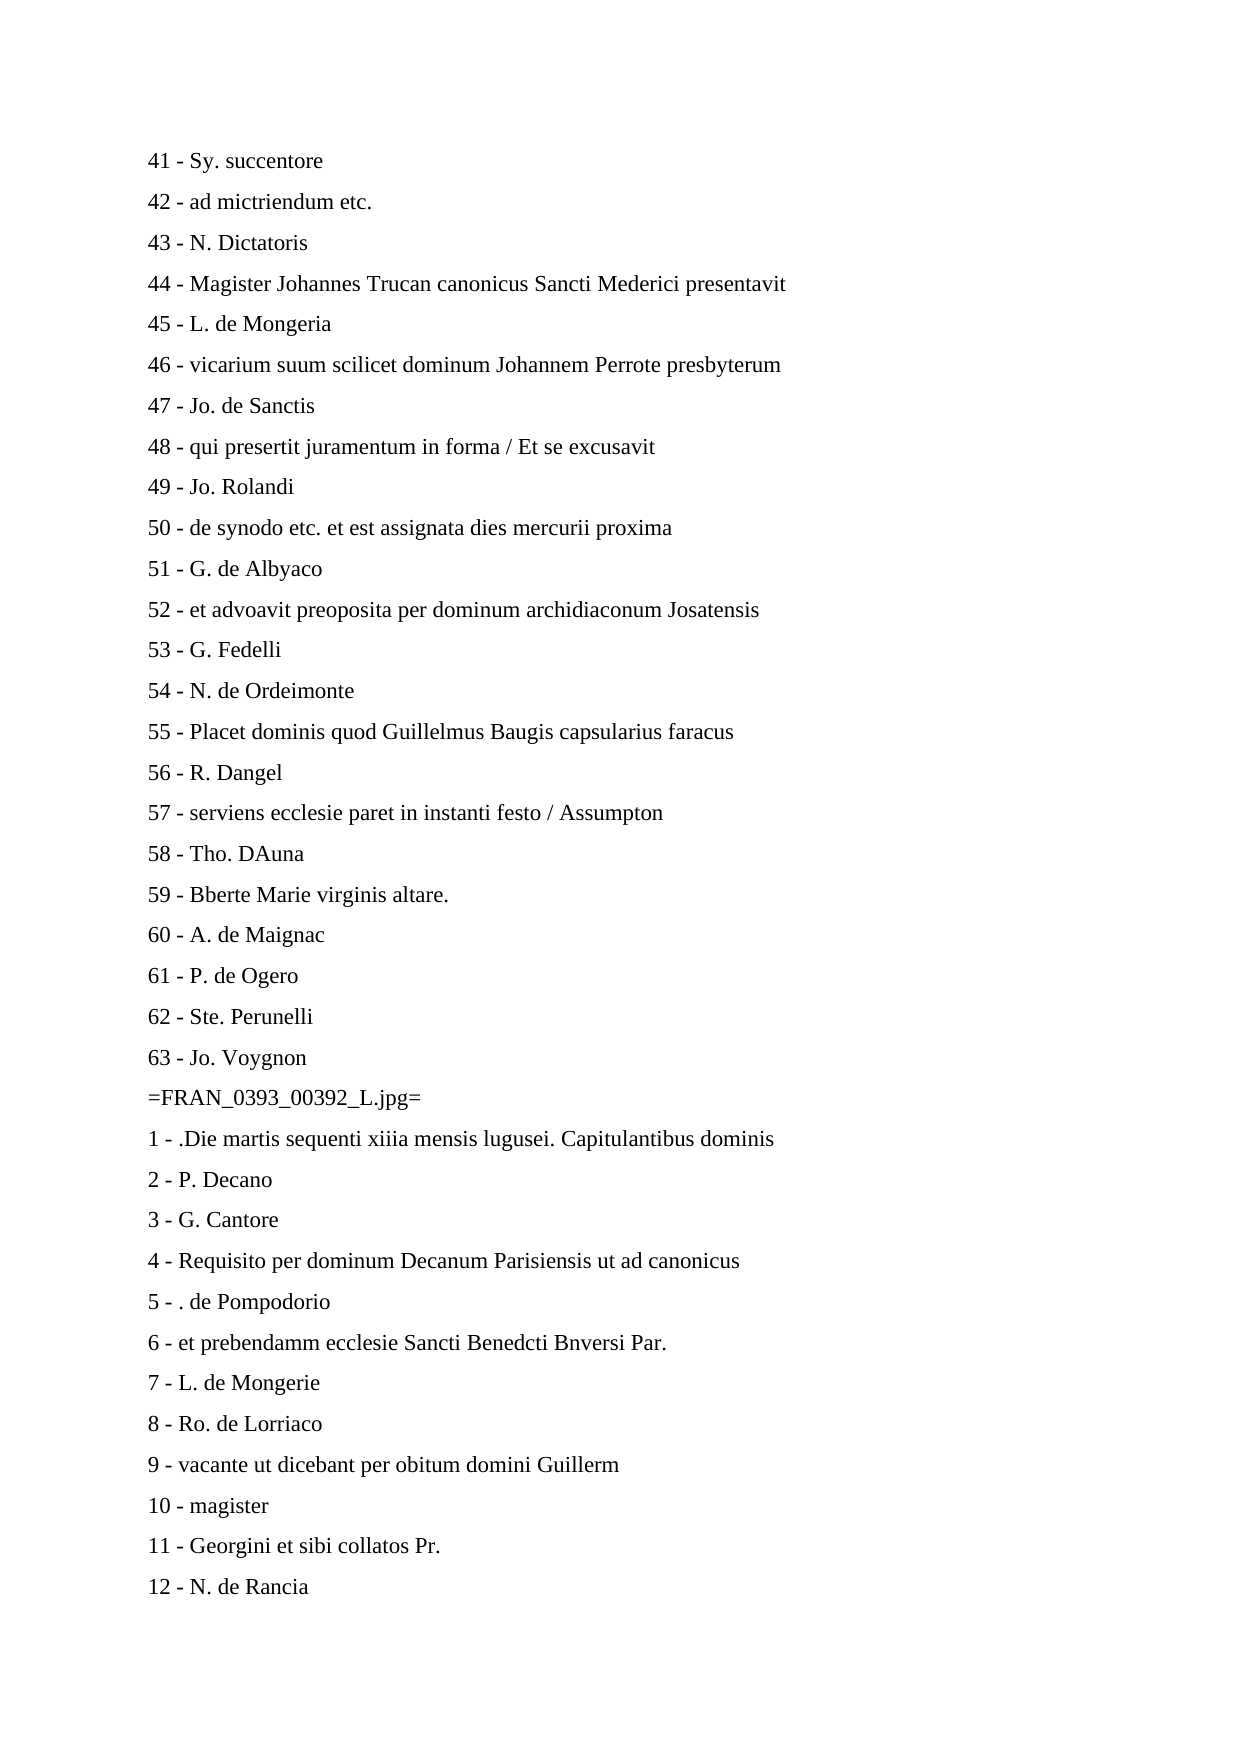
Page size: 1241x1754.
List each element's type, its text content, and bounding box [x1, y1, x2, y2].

text 46 - vicarium suum scilicet dominum Johannem Perrote presbyterum [148, 351, 1093, 378]
text 42 - ad mictriendum etc. [148, 188, 1093, 215]
text 50 - de synodo etc. et est assignata dies mercurii proxima [148, 514, 1093, 541]
text 47 - Jo. de Sanctis [148, 392, 1093, 418]
text 58 - Tho. DAuna [148, 840, 1093, 866]
text 3 - G. Cantore [148, 1207, 1093, 1233]
text 10 - magister [148, 1492, 1093, 1518]
text 63 - Jo. Voygnon [148, 1044, 1093, 1070]
text 49 - Jo. Rolandi [148, 473, 1093, 500]
text 54 - N. de Ordeimonte [148, 677, 1093, 703]
text 61 - P. de Ogero [148, 962, 1093, 988]
text 60 - A. de Maignac [148, 921, 1093, 948]
text 12 - N. de Rancia [148, 1573, 1093, 1599]
text 43 - N. Dictatoris [148, 229, 1093, 255]
text 7 - L. de Mongerie [148, 1369, 1093, 1396]
text 55 - Placet dominis quod Guillelmus Baugis capsularius faracus [148, 718, 1093, 744]
text 53 - G. Fedelli [148, 636, 1093, 663]
text 56 - R. Dangel [148, 758, 1093, 785]
text 57 - serviens ecclesie paret in instanti festo / Assumpton [148, 799, 1093, 826]
text 1 - .Die martis sequenti xiiia mensis lugusei. Capitulantibus dominis [148, 1125, 1093, 1151]
text 2 - P. Decano [148, 1166, 1093, 1192]
text 41 - Sy. succentore [148, 148, 1093, 174]
text 9 - vacante ut dicebant per obitum domini Guillerm [148, 1451, 1093, 1477]
text =FRAN_0393_00392_L.jpg= [148, 1084, 1093, 1111]
text 5 - . de Pompodorio [148, 1288, 1093, 1314]
text 8 - Ro. de Lorriaco [148, 1410, 1093, 1437]
text 62 - Ste. Perunelli [148, 1003, 1093, 1029]
text 48 - qui presertit juramentum in forma / Et se excusavit [148, 433, 1093, 459]
text 52 - et advoavit preoposita per dominum archidiaconum Josatensis [148, 596, 1093, 622]
text 44 - Magister Johannes Trucan canonicus Sancti Mederici presentavit [148, 270, 1093, 296]
text 11 - Georgini et sibi collatos Pr. [148, 1532, 1093, 1559]
text 59 - Bberte Marie virginis altare. [148, 881, 1093, 907]
text 6 - et prebendamm ecclesie Sancti Benedcti Bnversi Par. [148, 1329, 1093, 1355]
text 51 - G. de Albyaco [148, 555, 1093, 581]
text 4 - Requisito per dominum Decanum Parisiensis ut ad canonicus [148, 1247, 1093, 1274]
text 45 - L. de Mongeria [148, 311, 1093, 337]
